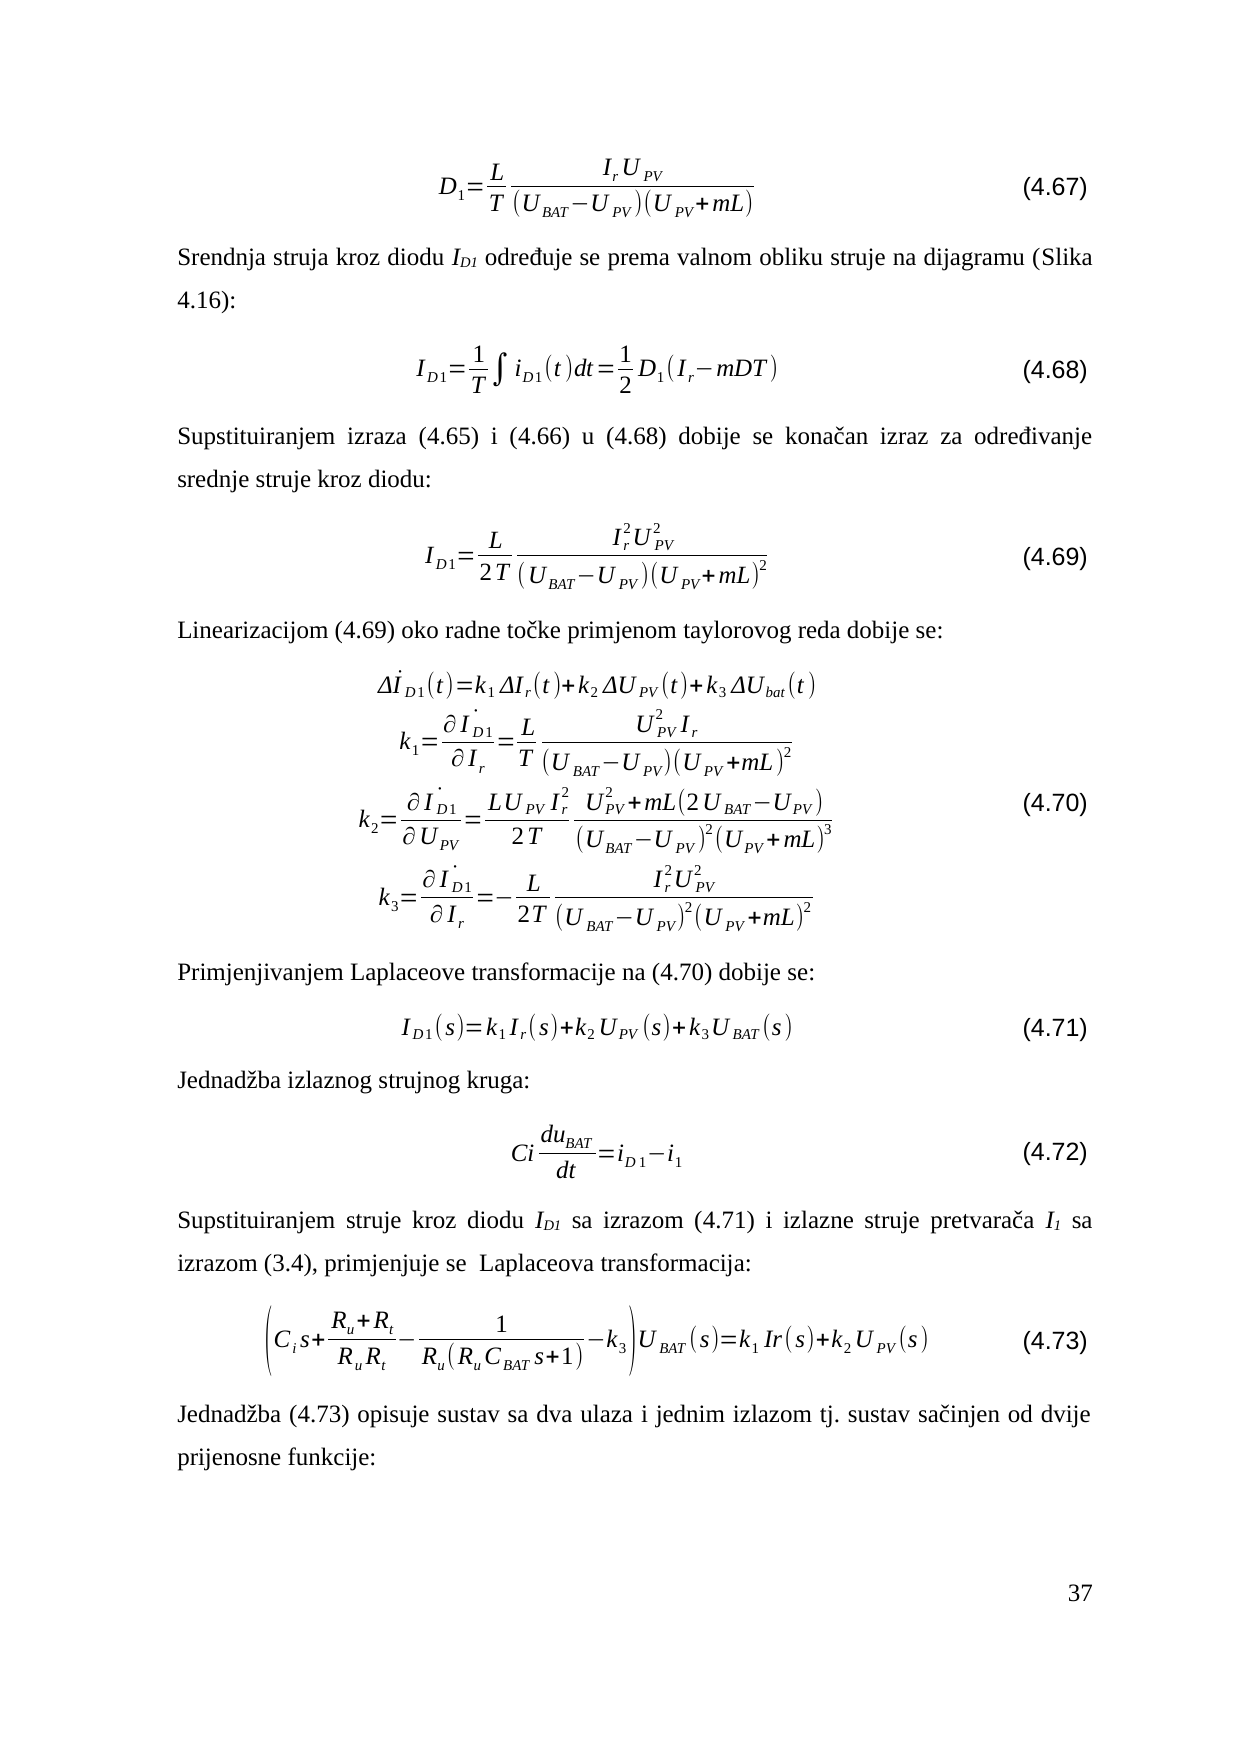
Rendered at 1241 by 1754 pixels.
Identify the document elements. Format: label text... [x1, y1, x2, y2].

text Supstituiranjem struje kroz diodu ID1 sa izrazom (4.71) i izlazne struje pretvarača I1 sa izrazom (3.4), primjenjuje se Laplaceova transformacija: [177, 1205, 1093, 1277]
text Primjenjivanjem Laplaceove transformacije na (4.70) dobije se: [177, 957, 1093, 985]
text Supstituiranjem izraza (4.65) i (4.66) u (4.68) dobije se konačan izraz za određivanje srednje struje kroz diodu: [177, 421, 1093, 493]
text Linearizacijom (4.69) oko radne točke primjenom taylorovog reda dobije se: [177, 615, 1093, 643]
table_header (4.68) [1015, 335, 1093, 409]
table_header [177, 514, 1015, 603]
table_header (4.69) [1015, 514, 1093, 603]
text Jednadžba (4.73) opisuje sustav sa dva ulaza i jednim izlazom tj. sustav sačinjen od dvije prijenosne funkcije: [177, 1399, 1093, 1471]
text Srendnja struja kroz diodu ID1 određuje se prema valnom obliku struje na dijagramu (Slika 4.16): [177, 242, 1093, 314]
text Jednadžba izlaznog strujnog kruga: [177, 1066, 1093, 1094]
table_header [177, 664, 1015, 945]
table_header (4.70) [1015, 664, 1093, 945]
table_header (4.73) [1015, 1298, 1093, 1387]
table_header [177, 1298, 1015, 1387]
table_header (4.67) [1015, 148, 1093, 230]
table_header (4.72) [1015, 1115, 1093, 1193]
table_header [177, 1115, 1015, 1193]
table_header [177, 335, 1015, 409]
table_header [177, 148, 1015, 230]
table_header (4.71) [1015, 1006, 1093, 1053]
table_header [177, 1006, 1015, 1053]
